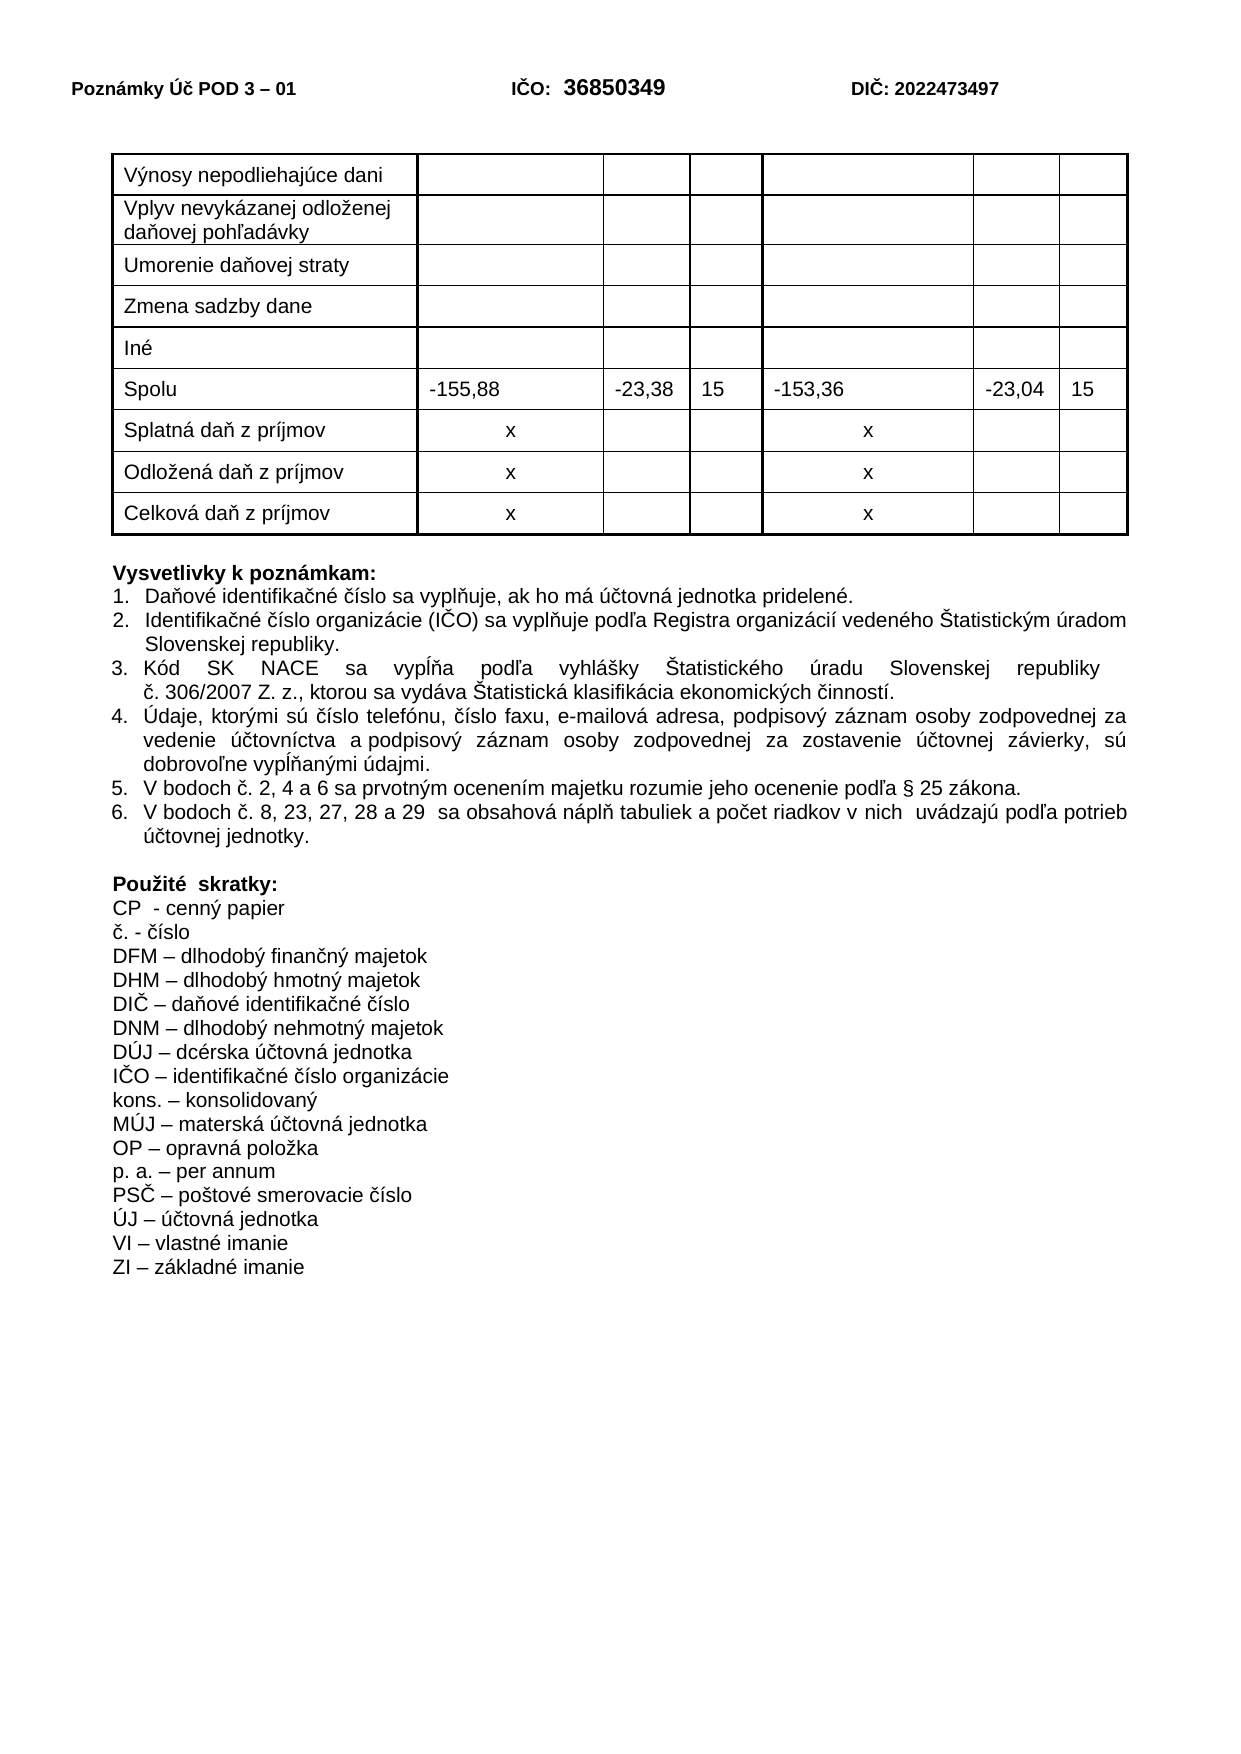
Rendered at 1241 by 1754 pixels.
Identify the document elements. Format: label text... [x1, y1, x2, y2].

table_cell [691, 286, 761, 326]
table_cell [419, 155, 603, 194]
text DIČ – daňové identifikačné číslo [112, 992, 1128, 1016]
text ÚJ – účtovná jednotka [112, 1207, 1128, 1231]
table_cell Celková daň z príjmov [114, 493, 416, 533]
table_cell [1060, 155, 1126, 194]
table_cell x [419, 452, 603, 492]
table_cell [691, 155, 761, 194]
table_cell -23,38 [604, 369, 689, 409]
text Použité skratky: [112, 872, 1128, 896]
table_cell [1060, 452, 1126, 492]
table_cell [1060, 245, 1126, 285]
table_cell [974, 493, 1059, 533]
table_cell -153,36 [764, 369, 973, 409]
table_cell [419, 196, 603, 244]
table_cell x [419, 493, 603, 533]
text DÚJ – dcérska účtovná jednotka [112, 1039, 1128, 1063]
list V bodoch č. 2, 4 a 6 sa prvotným ocenením majetku rozumie jeho ocenenie podľa § 25 zákona. [111, 776, 1128, 800]
table_cell [604, 196, 689, 244]
table_cell Umorenie daňovej straty [114, 245, 416, 285]
list Údaje, ktorými sú číslo telefónu, číslo faxu, e-mailová adresa, podpisový záznam osoby zodpovednej za vedenie účtovníctva a podpisový záznam osoby zodpovednej za zostavenie účtovnej závierky, sú dobrovoľne vypĺňanými údajmi. [111, 704, 1128, 776]
table_cell Iné [114, 328, 416, 368]
table_cell [764, 155, 973, 194]
table_cell [691, 410, 761, 451]
list Daňové identifikačné číslo sa vyplňuje, ak ho má účtovná jednotka pridelené. [112, 584, 1128, 608]
table_cell [691, 196, 761, 244]
table_cell [604, 328, 689, 368]
table_cell [974, 155, 1059, 194]
table_cell [691, 493, 761, 533]
table_cell [419, 245, 603, 285]
table_cell [691, 328, 761, 368]
table_cell [691, 245, 761, 285]
text p. a. – per annum [112, 1159, 1128, 1183]
table_cell [1060, 328, 1126, 368]
table_cell Splatná daň z príjmov [114, 410, 416, 451]
table_cell [974, 328, 1059, 368]
table_cell Spolu [114, 369, 416, 409]
table_cell 15 [1060, 369, 1126, 409]
text PSČ – poštové smerovacie číslo [112, 1183, 1128, 1207]
table_cell [1060, 410, 1126, 451]
table_cell [604, 286, 689, 326]
table_cell [974, 452, 1059, 492]
table_cell x [764, 410, 973, 451]
text DFM – dlhodobý finančný majetok [112, 944, 1128, 968]
text DNM – dlhodobý nehmotný majetok [112, 1016, 1128, 1039]
table_cell [1060, 493, 1126, 533]
table_cell [974, 410, 1059, 451]
list Kód SK NACE sa vypĺňa podľa vyhlášky Štatistického úradu Slovenskej republiky č. 306/2007 Z. z., ktorou sa vydáva Štatistická klasifikácia ekonomických činností. [111, 656, 1128, 704]
table_cell [604, 410, 689, 451]
table_cell [691, 452, 761, 492]
table_cell -155,88 [419, 369, 603, 409]
table_cell 15 [691, 369, 761, 409]
table_cell [604, 493, 689, 533]
table_cell [604, 245, 689, 285]
table_cell [419, 328, 603, 368]
text DHM – dlhodobý hmotný majetok [112, 968, 1128, 992]
table_cell -23,04 [974, 369, 1059, 409]
list V bodoch č. 8, 23, 27, 28 a 29 sa obsahová náplň tabuliek a počet riadkov v nich uvádzajú podľa potrieb účtovnej jednotky. [111, 800, 1128, 848]
table_cell [764, 245, 973, 285]
text MÚJ – materská účtovná jednotka [112, 1111, 1128, 1135]
list Identifikačné číslo organizácie (IČO) sa vyplňuje podľa Registra organizácií vedeného Štatistickým úradom Slovenskej republiky. [112, 608, 1128, 656]
table_cell [764, 286, 973, 326]
table_cell [1060, 286, 1126, 326]
table_cell [764, 196, 973, 244]
text Vysvetlivky k poznámkam: [112, 560, 1128, 584]
text ZI – základné imanie [112, 1255, 1128, 1279]
text CP - cenný papier [112, 896, 1128, 920]
text VI – vlastné imanie [112, 1231, 1128, 1255]
table_cell [764, 328, 973, 368]
text kons. – konsolidovaný [112, 1087, 1128, 1111]
table_cell Vplyv nevykázanej odloženej daňovej pohľadávky [114, 196, 416, 244]
table_cell [419, 286, 603, 326]
text OP – opravná položka [112, 1135, 1128, 1159]
table_cell [974, 286, 1059, 326]
table_cell Výnosy nepodliehajúce dani [114, 155, 416, 194]
table_cell Zmena sadzby dane [114, 286, 416, 326]
table_cell Odložená daň z príjmov [114, 452, 416, 492]
table_cell x [419, 410, 603, 451]
table_cell x [764, 493, 973, 533]
table_cell [604, 155, 689, 194]
table_cell [1060, 196, 1126, 244]
table_cell [974, 196, 1059, 244]
table_cell [604, 452, 689, 492]
table_cell x [764, 452, 973, 492]
table_cell [974, 245, 1059, 285]
text IČO – identifikačné číslo organizácie [112, 1063, 1128, 1087]
text č. - číslo [112, 920, 1128, 944]
